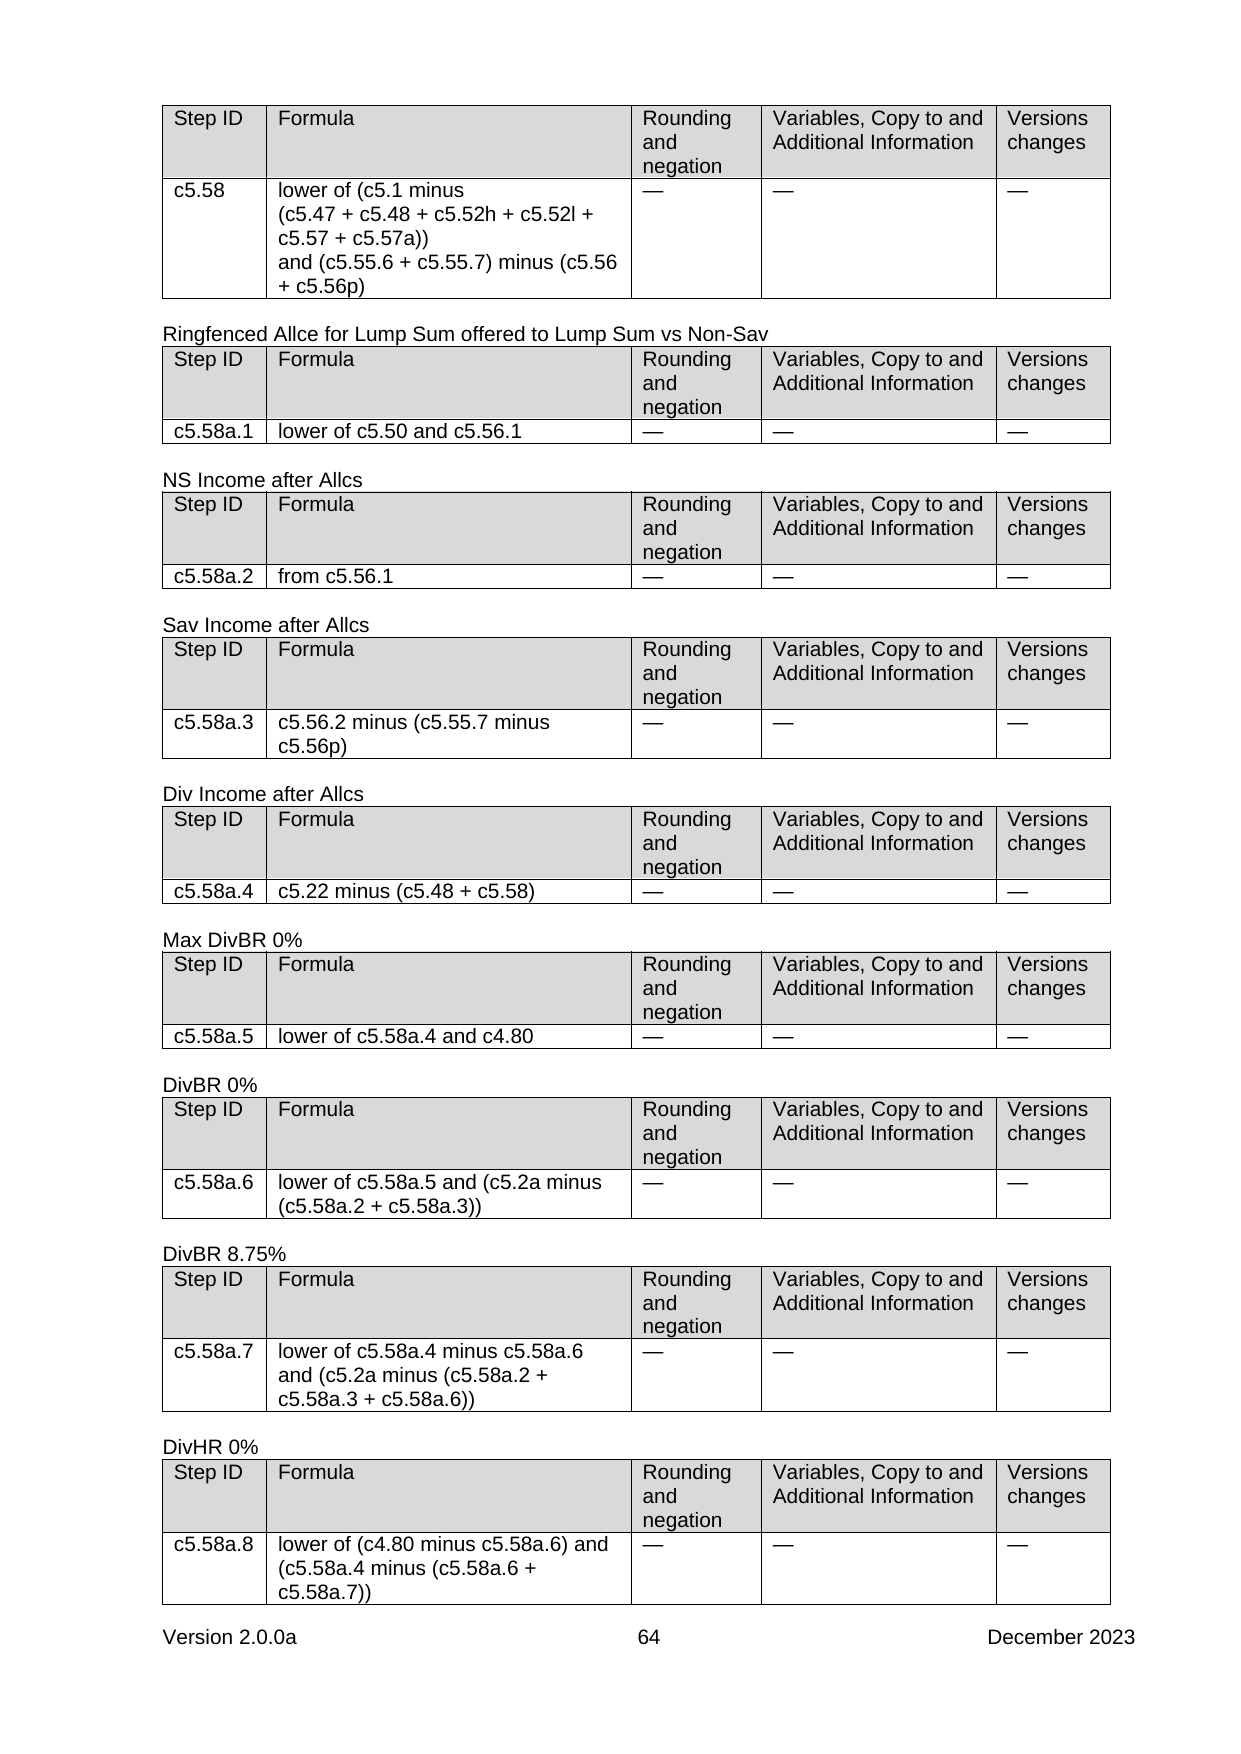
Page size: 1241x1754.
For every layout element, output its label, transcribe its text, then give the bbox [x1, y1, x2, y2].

table_header Variables, Copy to and Additional Information [762, 493, 996, 564]
table_cell c5.58a.7 [163, 1339, 266, 1411]
text DivBR 8.75% [162, 1242, 1135, 1266]
text Max DivBR 0% [162, 927, 1135, 951]
table_cell c5.58a.8 [163, 1533, 266, 1604]
table_header Formula [267, 347, 631, 418]
table_cell — [632, 880, 761, 903]
table_header Versions changes [997, 638, 1110, 709]
table_header Step ID [163, 493, 266, 564]
table_cell — [762, 565, 996, 588]
table_header Variables, Copy to and Additional Information [762, 807, 996, 878]
table_cell — [997, 710, 1110, 758]
table_header Formula [267, 493, 631, 564]
table_header Versions changes [997, 1267, 1110, 1338]
table_cell — [632, 1170, 761, 1217]
table_header Versions changes [997, 807, 1110, 878]
table_cell — [997, 565, 1110, 588]
table_header Rounding and negation [632, 1460, 761, 1532]
table_cell — [762, 1025, 996, 1048]
table_cell — [632, 710, 761, 758]
table_header Rounding and negation [632, 106, 761, 177]
table_cell lower of c5.58a.5 and (c5.2a minus (c5.58a.2 + c5.58a.3)) [267, 1170, 631, 1217]
table_cell c5.22 minus (c5.48 + c5.58) [267, 880, 631, 903]
table_header Versions changes [997, 1098, 1110, 1169]
table_header Step ID [163, 1460, 266, 1532]
table_header Step ID [163, 807, 266, 878]
table_cell — [997, 1025, 1110, 1048]
table_cell — [997, 880, 1110, 903]
table_header Rounding and negation [632, 493, 761, 564]
table_header Rounding and negation [632, 347, 761, 418]
table_header Step ID [163, 106, 266, 177]
table_cell — [632, 1339, 761, 1411]
table_header Formula [267, 1267, 631, 1338]
table_cell — [997, 179, 1110, 298]
table_cell c5.56.2 minus (c5.55.7 minus c5.56p) [267, 710, 631, 758]
table_cell — [997, 1533, 1110, 1604]
table_header Variables, Copy to and Additional Information [762, 1267, 996, 1338]
table_header Formula [267, 1460, 631, 1532]
table_cell c5.58 [163, 179, 266, 298]
table_cell c5.58a.4 [163, 880, 266, 903]
table_cell lower of c5.58a.4 and c4.80 [267, 1025, 631, 1048]
table_header Formula [267, 638, 631, 709]
table_header Versions changes [997, 347, 1110, 418]
table_cell — [762, 880, 996, 903]
table_header Versions changes [997, 493, 1110, 564]
table_header Step ID [163, 347, 266, 418]
table_header Variables, Copy to and Additional Information [762, 953, 996, 1024]
table_header Variables, Copy to and Additional Information [762, 1098, 996, 1169]
table_header Step ID [163, 953, 266, 1024]
table_cell c5.58a.6 [163, 1170, 266, 1217]
table_cell — [762, 710, 996, 758]
table_cell c5.58a.1 [163, 420, 266, 443]
text NS Income after Allcs [162, 467, 1135, 491]
table_header Formula [267, 1098, 631, 1169]
table_header Rounding and negation [632, 1098, 761, 1169]
table_header Variables, Copy to and Additional Information [762, 1460, 996, 1532]
table_header Variables, Copy to and Additional Information [762, 106, 996, 177]
table_header Rounding and negation [632, 638, 761, 709]
table_cell — [632, 1025, 761, 1048]
table_header Formula [267, 106, 631, 177]
table_header Versions changes [997, 1460, 1110, 1532]
table_cell — [632, 179, 761, 298]
table_header Formula [267, 953, 631, 1024]
table_cell from c5.56.1 [267, 565, 631, 588]
text DivBR 0% [162, 1073, 1135, 1097]
table_cell — [632, 565, 761, 588]
table_header Versions changes [997, 953, 1110, 1024]
table_cell — [762, 179, 996, 298]
table_header Formula [267, 807, 631, 878]
table_header Step ID [163, 1098, 266, 1169]
text DivHR 0% [162, 1435, 1135, 1459]
text Ringfenced Allce for Lump Sum offered to Lump Sum vs Non-Sav [162, 322, 1135, 346]
table_header Variables, Copy to and Additional Information [762, 638, 996, 709]
table_header Rounding and negation [632, 1267, 761, 1338]
table_cell c5.58a.2 [163, 565, 266, 588]
table_cell lower of c5.58a.4 minus c5.58a.6 and (c5.2a minus (c5.58a.2 + c5.58a.3 + c5.58a.6)) [267, 1339, 631, 1411]
text Sav Income after Allcs [162, 613, 1135, 637]
table_cell — [997, 1339, 1110, 1411]
table_header Versions changes [997, 106, 1110, 177]
table_header Variables, Copy to and Additional Information [762, 347, 996, 418]
table_cell — [632, 420, 761, 443]
table_cell — [762, 1533, 996, 1604]
table_header Step ID [163, 638, 266, 709]
table_header Step ID [163, 1267, 266, 1338]
table_cell — [997, 1170, 1110, 1217]
table_cell c5.58a.5 [163, 1025, 266, 1048]
table_cell lower of c5.50 and c5.56.1 [267, 420, 631, 443]
table_header Rounding and negation [632, 807, 761, 878]
table_cell — [997, 420, 1110, 443]
table_cell — [632, 1533, 761, 1604]
table_cell lower of (c4.80 minus c5.58a.6) and (c5.58a.4 minus (c5.58a.6 + c5.58a.7)) [267, 1533, 631, 1604]
text Div Income after Allcs [162, 782, 1135, 806]
table_header Rounding and negation [632, 953, 761, 1024]
table_cell — [762, 420, 996, 443]
table_cell — [762, 1170, 996, 1217]
table_cell c5.58a.3 [163, 710, 266, 758]
table_cell — [762, 1339, 996, 1411]
table_cell lower of (c5.1 minus (c5.47 + c5.48 + c5.52h + c5.52l + c5.57 + c5.57a)) and (c5.55.6 + c5.55.7) minus (c5.56 + c5.56p) [267, 179, 631, 298]
